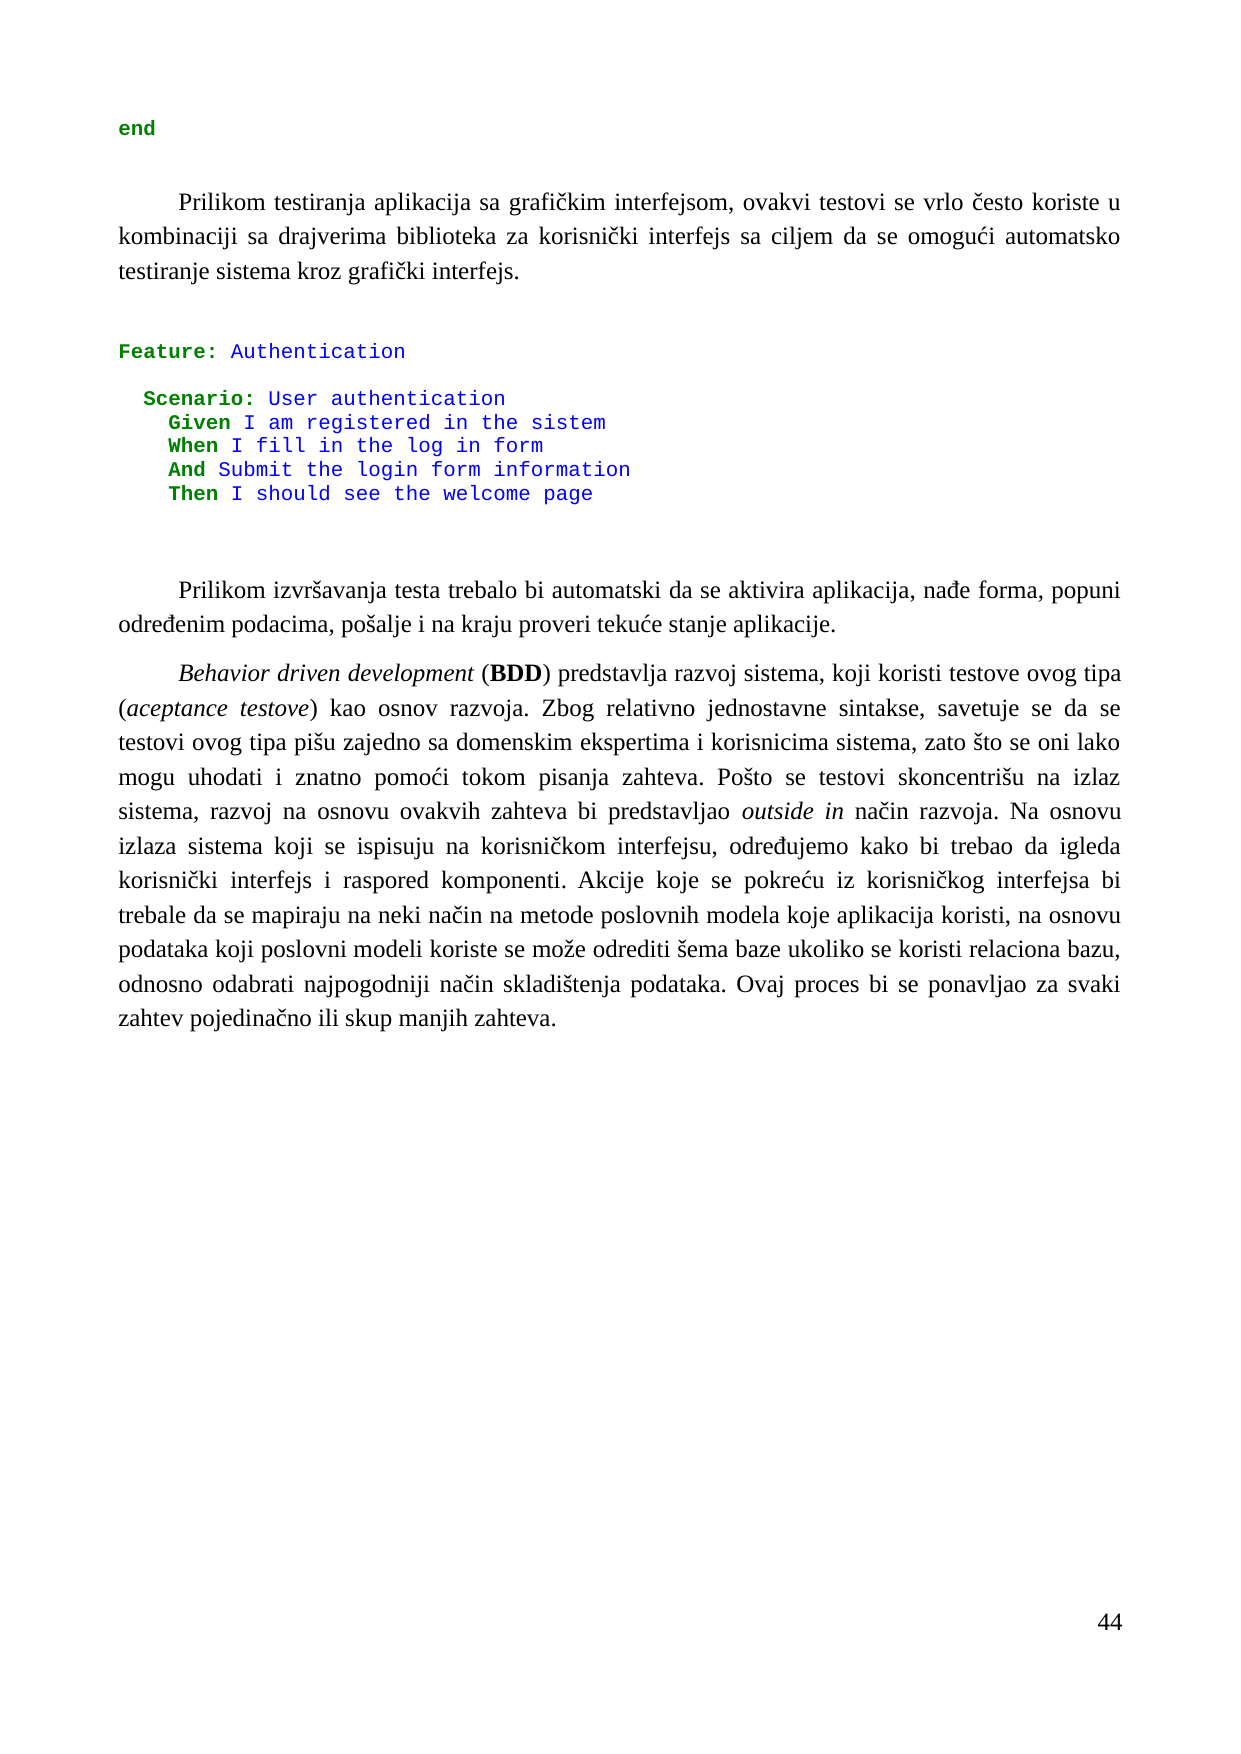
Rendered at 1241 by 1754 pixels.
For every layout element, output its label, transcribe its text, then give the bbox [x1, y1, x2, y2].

text Prilikom izvršavanja testa trebalo bi automatski da se aktivira aplikacija, nađe forma, popuni određenim podacima, pošalje i na kraju proveri tekuće stanje aplikacije. [118, 575, 1122, 638]
text Behavior driven development (BDD) predstavlja razvoj sistema, koji koristi testove ovog tipa (aceptance testove) kao osnov razvoja. Zbog relativno jednostavne sintakse, savetuje se da se testovi ovog tipa pišu zajedno sa domenskim ekspertima i korisnicima sistema, zato što se oni lako mogu uhodati i znatno pomoći tokom pisanja zahteva. Pošto se testovi skoncentrišu na izlaz sistema, razvoj na osnovu ovakvih zahteva bi predstavljao outside in način razvoja. Na osnovu izlaza sistema koji se ispisuju na korisničkom interfejsu, određujemo kako bi trebao da igleda korisnički interfejs i raspored komponenti. Akcije koje se pokreću iz korisničkog interfejsa bi trebale da se mapiraju na neki način na metode poslovnih modela koje aplikacija koristi, na osnovu podataka koji poslovni modeli koriste se može odrediti šema baze ukoliko se koristi relaciona bazu, odnosno odabrati najpogodniji način skladištenja podataka. Ovaj proces bi se ponavljao za svaki zahtev pojedinačno ili skup manjih zahteva. [118, 658, 1122, 1032]
text Prilikom testiranja aplikacija sa grafičkim interfejsom, ovakvi testovi se vrlo često koriste u kombinaciji sa drajverima biblioteka za korisnički interfejs sa ciljem da se omogući automatsko testiranje sistema kroz grafički interfejs. [118, 187, 1122, 284]
text Feature: Authentication [118, 341, 1122, 364]
text And Submit the login form information [118, 459, 1122, 483]
text end [118, 118, 1122, 142]
text Scenario: User authentication [118, 388, 1122, 412]
text Then I should see the welcome page [118, 483, 1122, 506]
text When I fill in the log in form [118, 435, 1122, 459]
text Given I am registered in the sistem [118, 412, 1122, 435]
